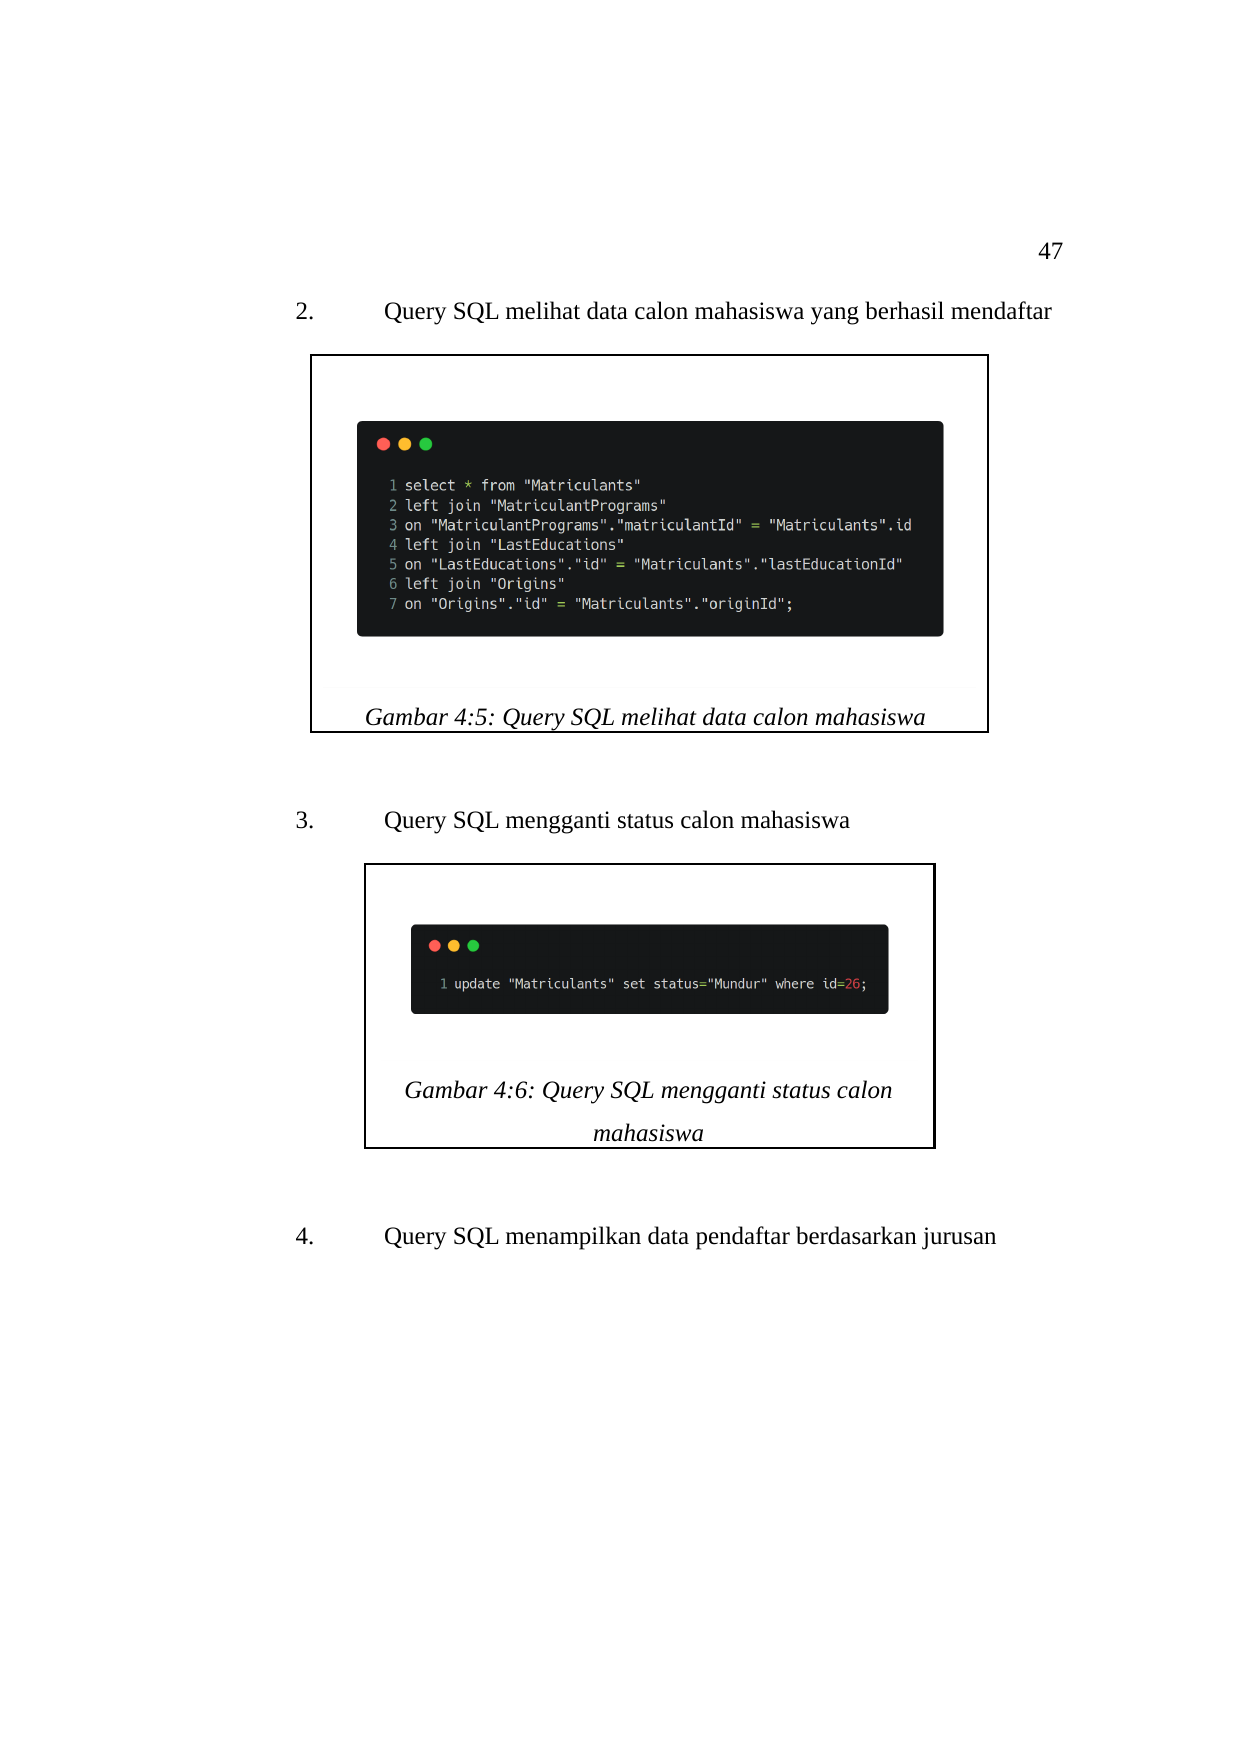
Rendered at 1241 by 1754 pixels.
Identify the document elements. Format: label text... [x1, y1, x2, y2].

picture [323, 370, 977, 688]
list Query SQL menampilkan data pendaftar berdasarkan jurusan [295, 1221, 1063, 1250]
text Gambar 4:6: Query SQL mengganti status calon mahasiswa [366, 1061, 933, 1147]
list Query SQL melihat data calon mahasiswa yang berhasil mendaftar [295, 296, 1063, 325]
list Query SQL mengganti status calon mahasiswa [295, 805, 1063, 834]
picture [380, 879, 919, 1061]
text Gambar 4:5: Query SQL melihat data calon mahasiswa [312, 688, 987, 731]
